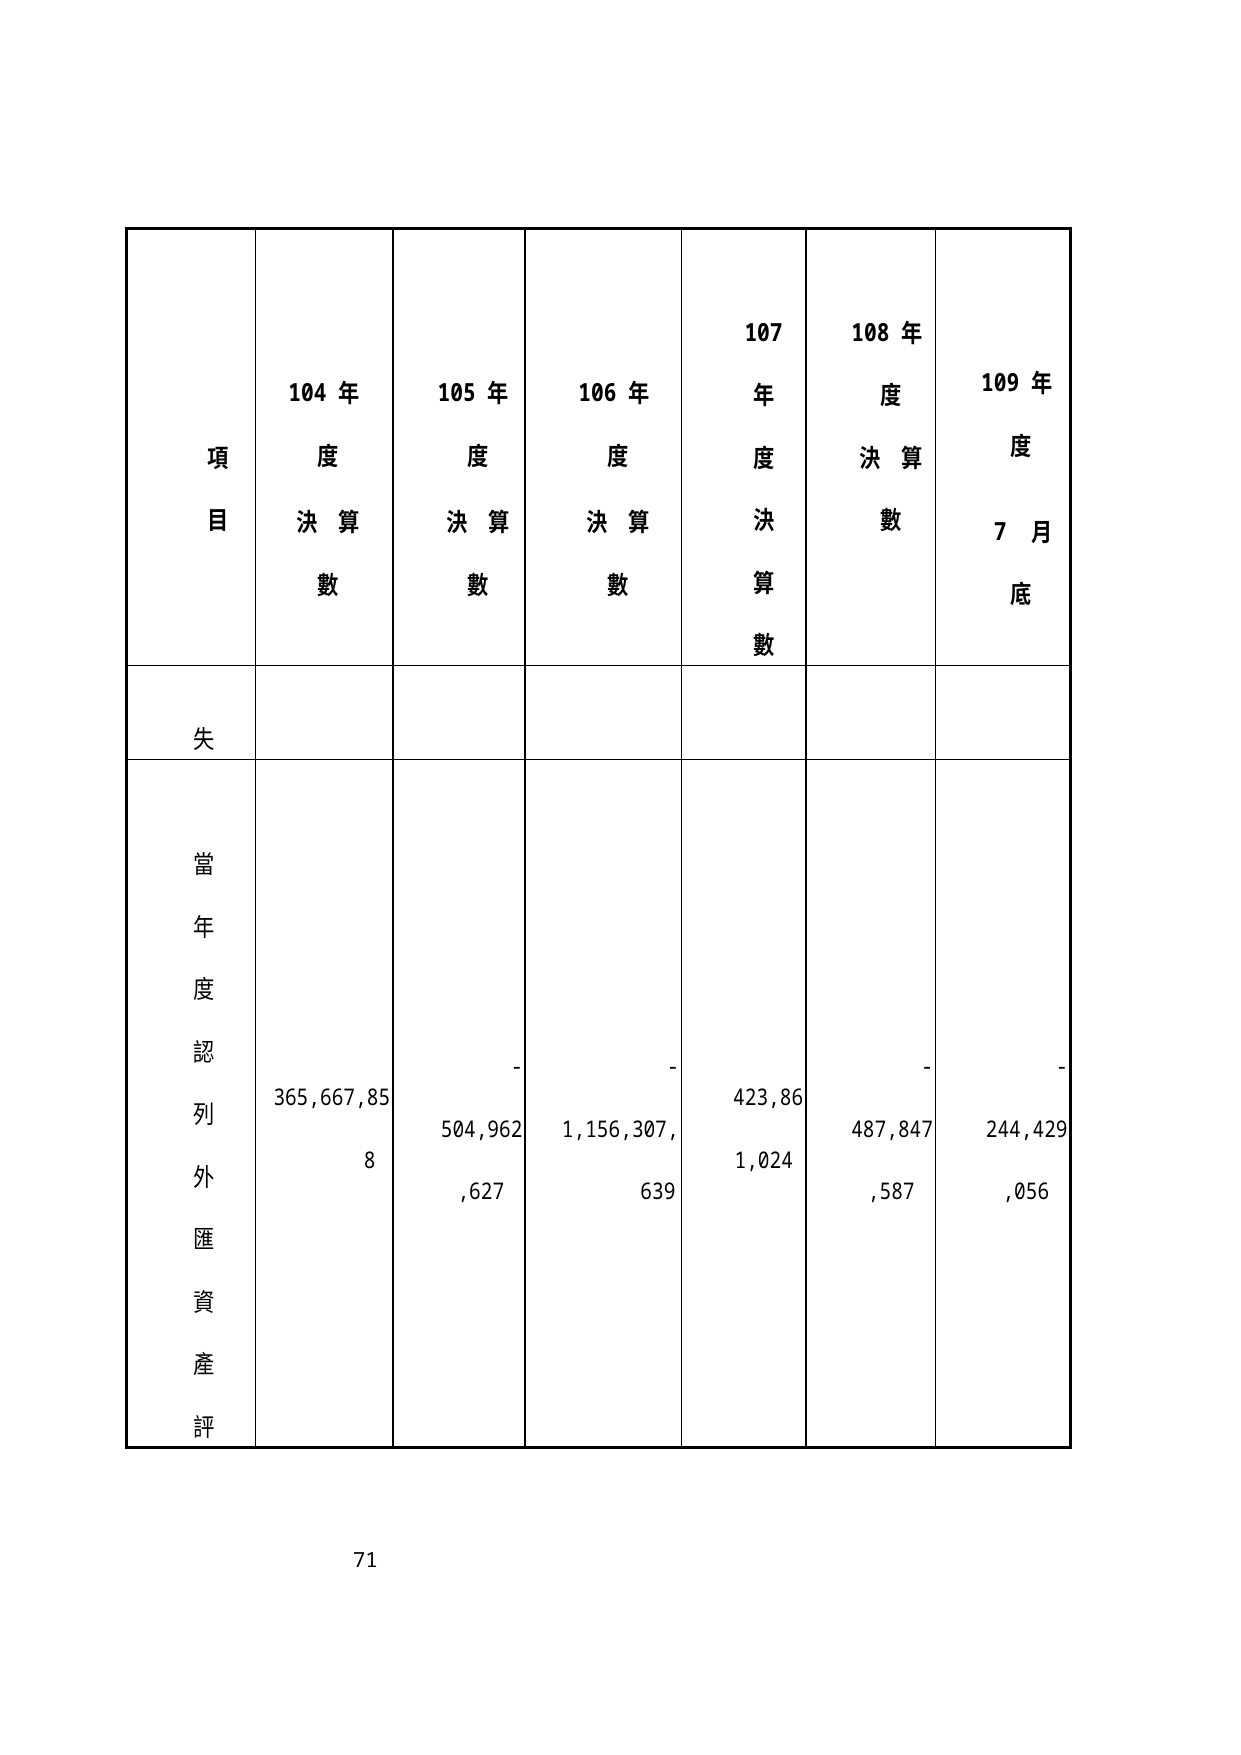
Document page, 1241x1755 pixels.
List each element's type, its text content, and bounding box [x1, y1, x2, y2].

table_header 109年度 7月底 [936, 230, 1069, 665]
table_cell -487,847,587 [807, 760, 935, 1446]
table_cell 失 [128, 666, 255, 758]
table_header 105年度 決算數 [394, 230, 524, 665]
table_cell [807, 666, 935, 758]
table_cell -244,429,056 [936, 760, 1069, 1446]
table_cell [394, 666, 524, 758]
table_cell 423,861,024 [682, 760, 805, 1446]
table_cell [682, 666, 805, 758]
table_cell [256, 666, 392, 758]
table_cell [526, 666, 681, 758]
table_header 107年度 決算數 [682, 230, 805, 665]
table_cell 當年度認列外匯資產評 [128, 760, 255, 1446]
table_header 108年度 決算數 [807, 230, 935, 665]
table_cell -504,962,627 [394, 760, 524, 1446]
table_cell -1,156,307,639 [526, 760, 681, 1446]
table_cell [936, 666, 1069, 758]
table_cell 365,667,858 [256, 760, 392, 1446]
table_header 106年度 決算數 [526, 230, 681, 665]
table_header 項目 [128, 230, 255, 665]
table_header 104年度 決算數 [256, 230, 392, 665]
